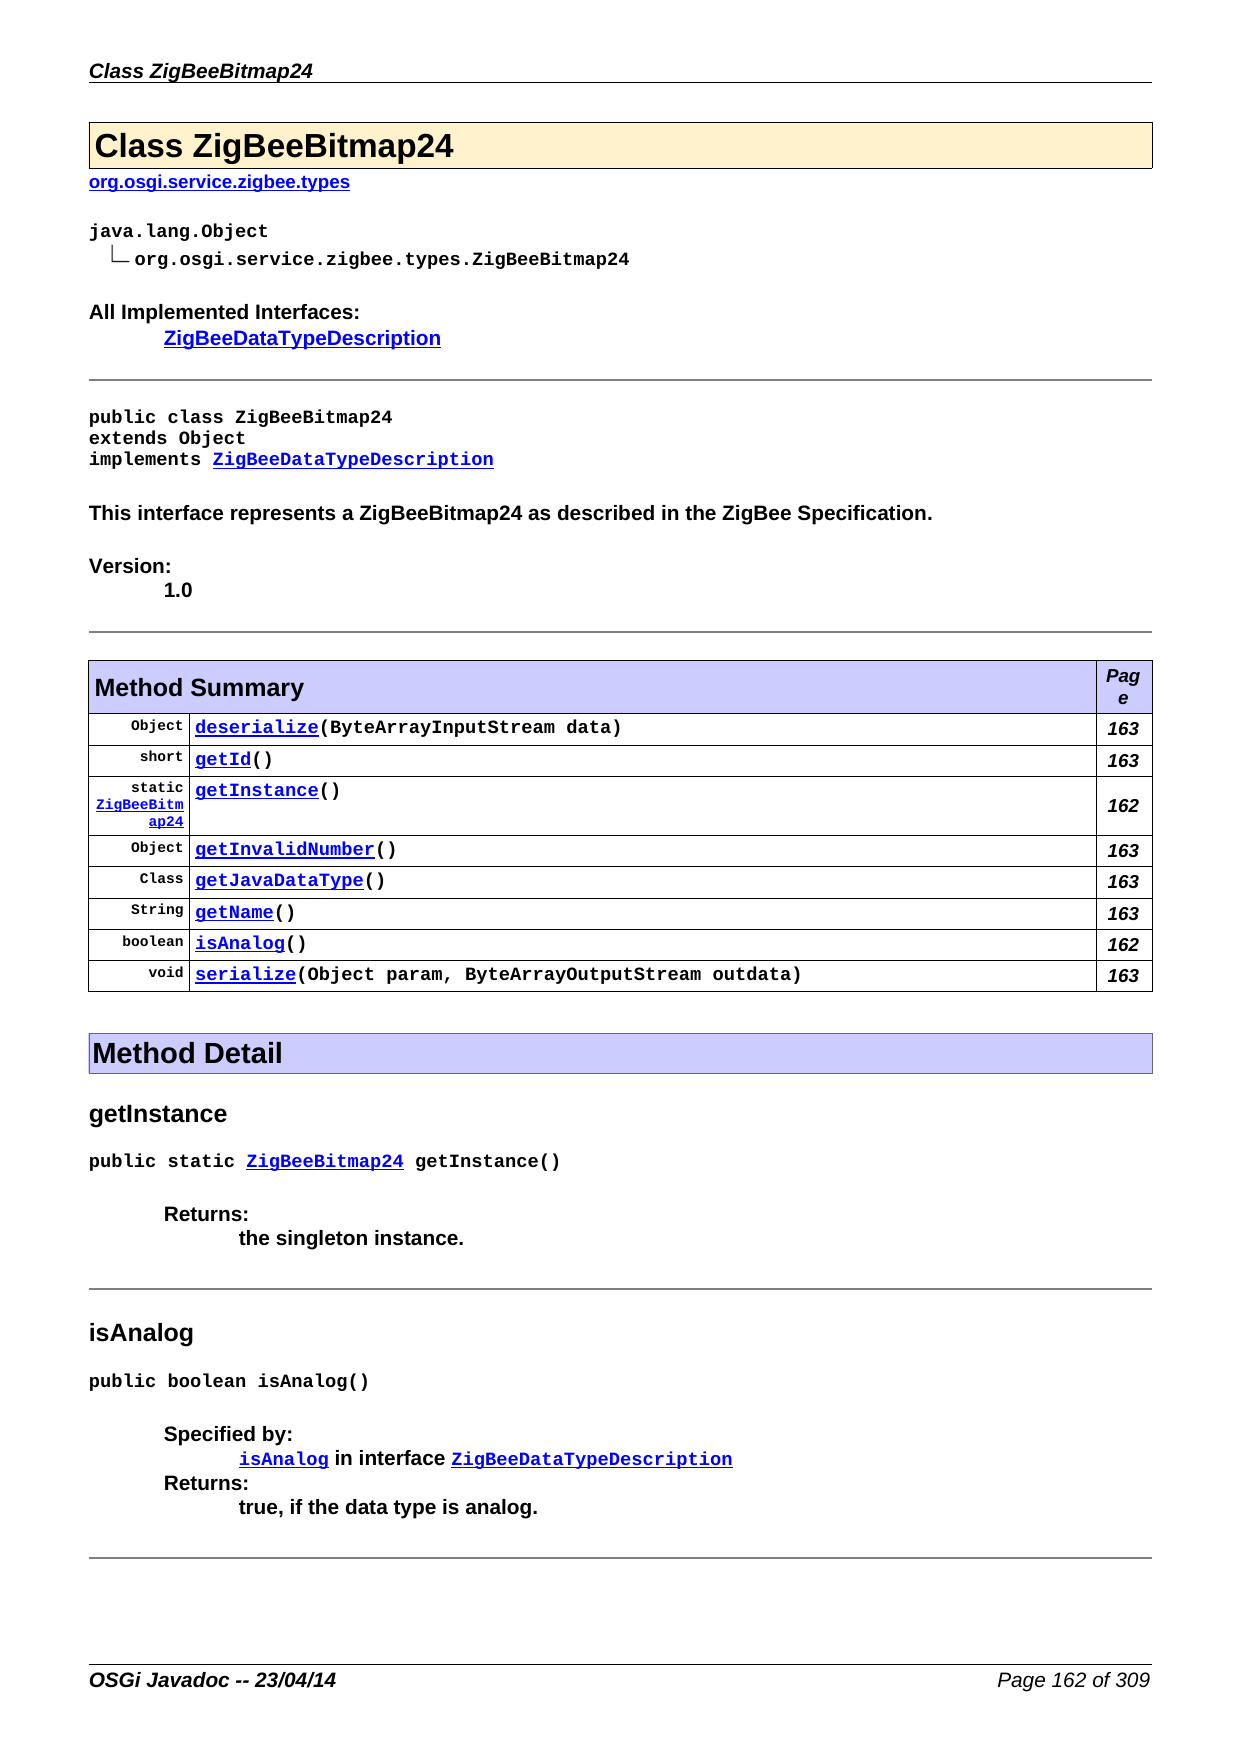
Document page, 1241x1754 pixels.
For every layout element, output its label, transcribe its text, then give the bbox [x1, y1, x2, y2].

text Specified by: [163, 1422, 1152, 1446]
table_cell 163 [1097, 714, 1152, 744]
table_cell boolean [89, 930, 189, 960]
subtitle isAnalog [88, 1318, 1152, 1347]
table_cell 162 [1097, 777, 1152, 835]
text the singleton instance. [238, 1226, 1152, 1250]
subtitle Method Detail [90, 1034, 1152, 1073]
text extends Object [88, 429, 1152, 450]
text 1.0 [163, 578, 1152, 602]
text public static ZigBeeBitmap24 getInstance() [88, 1152, 1152, 1173]
table_cell getInvalidNumber() [190, 836, 1096, 866]
table_cell 163 [1097, 867, 1152, 898]
table_cell deserialize(ByteArrayInputStream data) [190, 714, 1096, 744]
text Returns: [163, 1471, 1152, 1495]
subtitle All Implemented Interfaces: [88, 300, 1152, 324]
table_cell 163 [1097, 961, 1152, 991]
text public boolean isAnalog() [88, 1371, 1152, 1393]
table_header Page [1097, 661, 1152, 713]
text ZigBeeDataTypeDescription [163, 326, 1152, 350]
table_cell 163 [1097, 836, 1152, 866]
picture [111, 243, 135, 266]
table_cell String [89, 899, 189, 929]
table_cell 163 [1097, 899, 1152, 929]
table_cell short [89, 746, 189, 776]
subtitle getInstance [88, 1099, 1152, 1128]
table_cell 163 [1097, 746, 1152, 776]
table_cell getName() [190, 899, 1096, 929]
table_cell static ZigBeeBitmap24 [89, 777, 189, 835]
table_header Method Summary [89, 661, 1096, 713]
table_cell getId() [190, 746, 1096, 776]
table_cell getJavaDataType() [190, 867, 1096, 898]
text java.lang.Object [88, 222, 1152, 243]
table_cell Class [89, 867, 189, 898]
table_cell 162 [1097, 930, 1152, 960]
text true, if the data type is analog. [238, 1495, 1152, 1519]
text org.osgi.service.zigbee.types.ZigBeeBitmap24 [88, 243, 1152, 271]
table_cell serialize(Object param, ByteArrayOutputStream outdata) [190, 961, 1096, 991]
table_cell Object [89, 836, 189, 866]
text org.osgi.service.zigbee.types [88, 171, 1152, 193]
table_cell isAnalog() [190, 930, 1096, 960]
text This interface represents a ZigBeeBitmap24 as described in the ZigBee Specification. [88, 501, 1152, 524]
text public class ZigBeeBitmap24 [88, 408, 1152, 429]
subtitle Class ZigBeeBitmap24 [90, 123, 1152, 168]
table_cell getInstance() [190, 777, 1096, 835]
text Returns: [163, 1202, 1152, 1226]
table_cell Object [89, 714, 189, 744]
text implements ZigBeeDataTypeDescription [88, 450, 1152, 471]
text isAnalog in interface ZigBeeDataTypeDescription [238, 1446, 1152, 1471]
text Version: [88, 554, 1152, 578]
table_cell void [89, 961, 189, 991]
